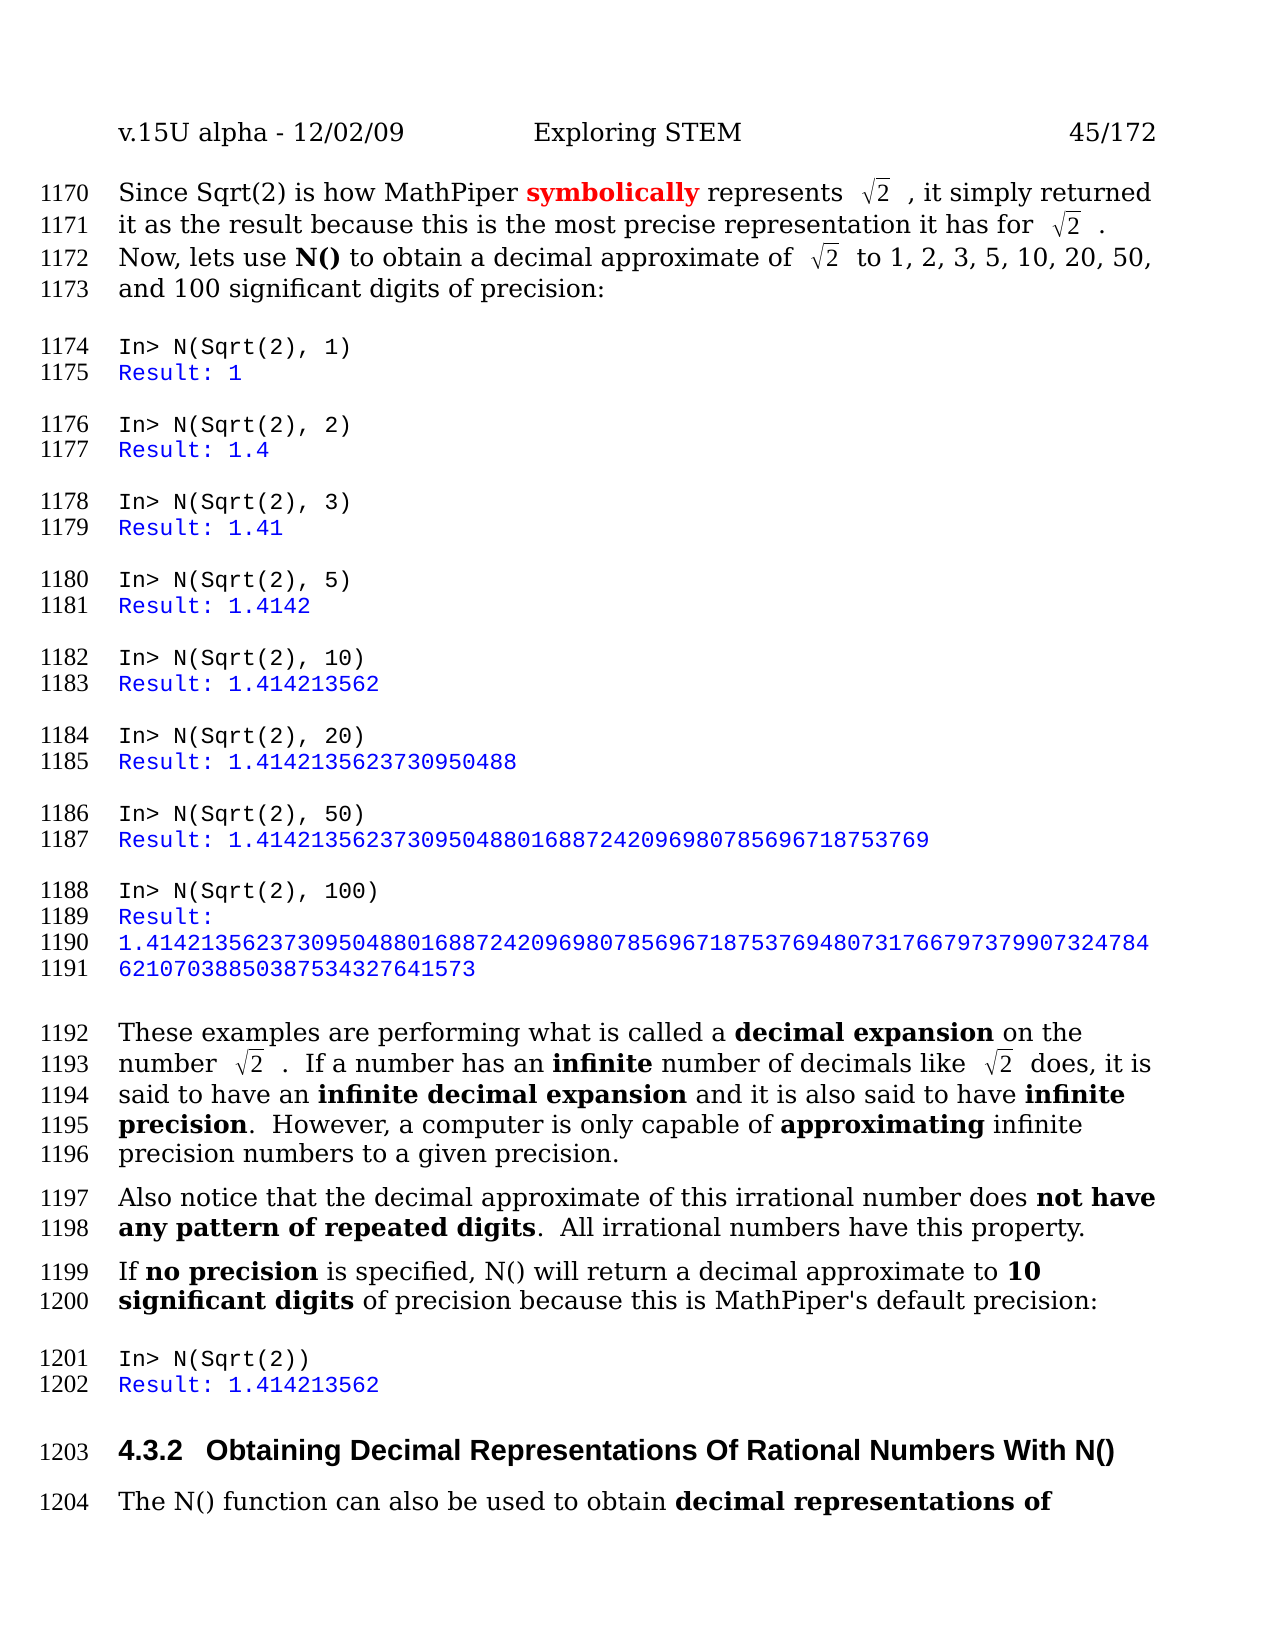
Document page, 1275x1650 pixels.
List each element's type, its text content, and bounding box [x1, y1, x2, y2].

text In> N(Sqrt(2), 3) [118, 491, 1157, 517]
subtitle Obtaining Decimal Representations Of Rational Numbers With N() [118, 1432, 1157, 1466]
text Result: 1.414213562 [118, 1373, 1157, 1399]
text These examples are performing what is called a decimal expansion on the number. If a number has an infinite number of decimals likedoes, it is said to have an infinite decimal expansion and it is also said to have infinite precision. However, a computer is only capable of approximating infinite precision numbers to a given precision. [118, 1018, 1157, 1168]
text Result: 1.41 [118, 517, 1157, 543]
text In> N(Sqrt(2), 1) [118, 335, 1157, 361]
text Result: 1 [118, 361, 1157, 387]
text In> N(Sqrt(2), 10) [118, 646, 1157, 672]
text The N() function can also be used to obtain decimal representations of [118, 1487, 1157, 1516]
text Result: 1.4142135623730950488 [118, 750, 1157, 776]
text In> N(Sqrt(2), 2) [118, 413, 1157, 439]
text If no precision is specified, N() will return a decimal approximate to 10 significant digits of precision because this is MathPiper's default precision: [118, 1257, 1157, 1316]
text In> N(Sqrt(2), 5) [118, 568, 1157, 594]
text Result: 1.414213562373095048801688724209698078569671875376948073176679737990732478462107038850387534327641573 [118, 906, 1157, 983]
text Result: 1.4 [118, 439, 1157, 465]
text Result: 1.4142135623730950488016887242096980785696718753769 [118, 828, 1157, 854]
text Result: 1.414213562 [118, 672, 1157, 698]
text In> N(Sqrt(2), 20) [118, 724, 1157, 750]
text In> N(Sqrt(2)) [118, 1348, 1157, 1373]
text Also notice that the decimal approximate of this irrational number does not have any pattern of repeated digits. All irrational numbers have this property. [118, 1183, 1157, 1242]
text Result: 1.4142 [118, 594, 1157, 620]
text In> N(Sqrt(2), 100) [118, 880, 1157, 906]
text Since Sqrt(2) is how MathPiper symbolically represents, it simply returned it as the result because this is the most precise representation it has for. Now, lets use N() to obtain a decimal approximate ofto 1, 2, 3, 5, 10, 20, 50, and 100 significant digits of precision: [118, 177, 1157, 303]
text In> N(Sqrt(2), 50) [118, 802, 1157, 828]
